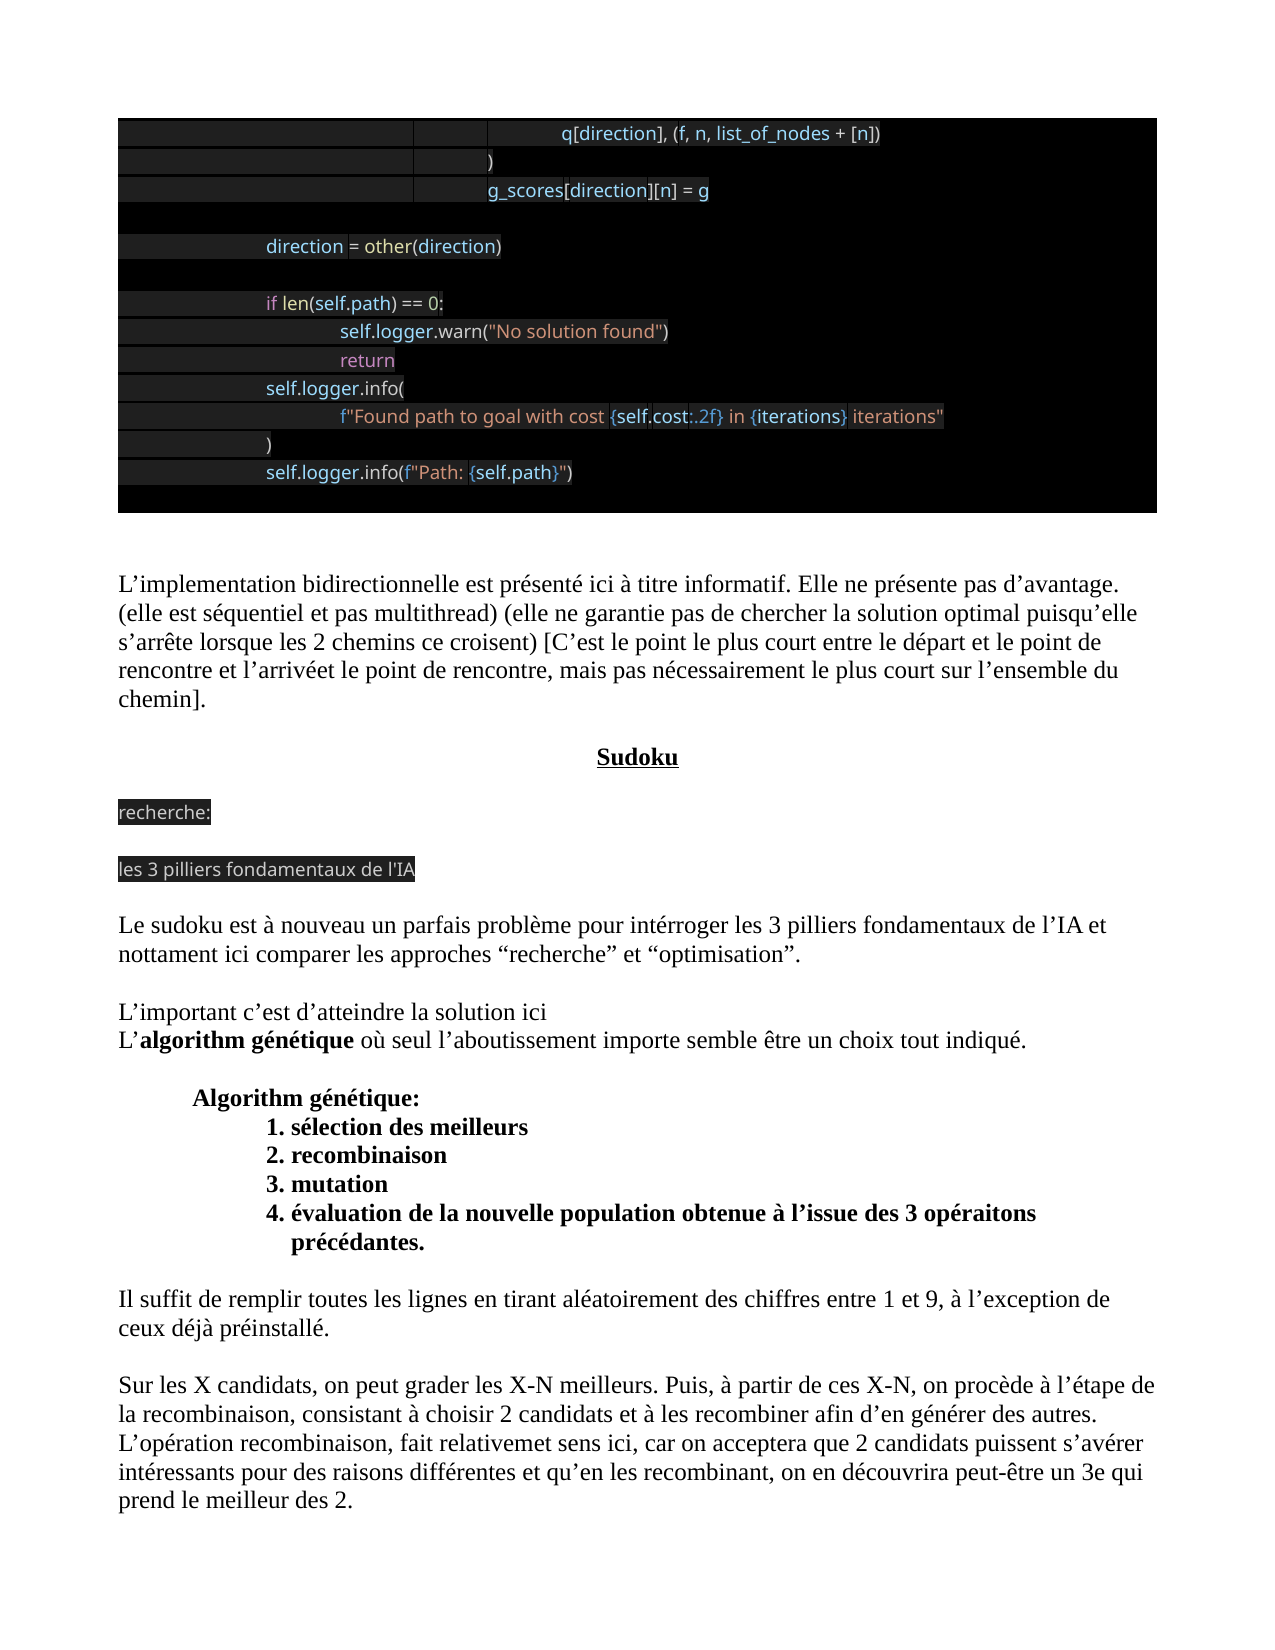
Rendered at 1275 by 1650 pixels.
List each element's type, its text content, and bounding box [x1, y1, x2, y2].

text self.logger.warn("No solution found") [118, 316, 1157, 344]
text L’important c’est d’atteindre la solution ici [118, 997, 1157, 1026]
text self.logger.info( [118, 372, 1157, 401]
text self.logger.info(f"Path: {self.path}") [118, 457, 1157, 485]
text Sudoku [118, 742, 1157, 771]
text Algorithm génétique: [118, 1083, 1157, 1112]
text les 3 pilliers fondamentaux de l'IA [118, 854, 1157, 882]
text Sur les X candidats, on peut grader les X-N meilleurs. Puis, à partir de ces X-N, on procède à l’étape de la recombinaison, consistant à choisir 2 candidats et à les recombiner afin d’en générer des autres. L’opération recombinaison, fait relativemet sens ici, car on acceptera que 2 candidats puissent s’avérer intéressants pour des raisons différentes et qu’en les recombinant, on en découvrira peut-être un 3e qui prend le meilleur des 2. [118, 1371, 1157, 1514]
text direction = other(direction) [118, 231, 1157, 259]
text Il suffit de remplir toutes les lignes en tirant aléatoirement des chiffres entre 1 et 9, à l’exception de ceux déjà préinstallé. [118, 1284, 1157, 1342]
text L’implementation bidirectionnelle est présenté ici à titre informatif. Elle ne présente pas d’avantage. [118, 569, 1157, 598]
text (elle est séquentiel et pas multithread) (elle ne garantie pas de chercher la solution optimal puisqu’elle s’arrête lorsque les 2 chemins ce croisent) [C’est le point le plus court entre le départ et le point de rencontre et l’arrivéet le point de rencontre, mais pas nécessairement le plus court sur l’ensemble du chemin]. [118, 598, 1157, 713]
text 3. mutation [118, 1169, 1157, 1198]
text if len(self.path) == 0: [118, 288, 1157, 316]
text ) [118, 429, 1157, 457]
text 4. évaluation de la nouvelle population obtenue à l’issue des 3 opéraitons précédantes. [118, 1198, 1157, 1256]
text Le sudoku est à nouveau un parfais problème pour intérroger les 3 pilliers fondamentaux de l’IA et nottament ici comparer les approches “recherche” et “optimisation”. [118, 911, 1157, 968]
text L’algorithm génétique où seul l’aboutissement importe semble être un choix tout indiqué. [118, 1026, 1157, 1054]
text recherche: [118, 799, 1157, 825]
text 1. sélection des meilleurs [118, 1112, 1157, 1141]
text g_scores[direction][n] = g [118, 174, 1157, 202]
text q[direction], (f, n, list_of_nodes + [n]) [118, 118, 1157, 146]
text f"Found path to goal with cost {self.cost:.2f} in {iterations} iterations" [118, 401, 1157, 429]
text ) [118, 146, 1157, 174]
text 2. recombinaison [118, 1141, 1157, 1169]
text return [118, 344, 1157, 372]
